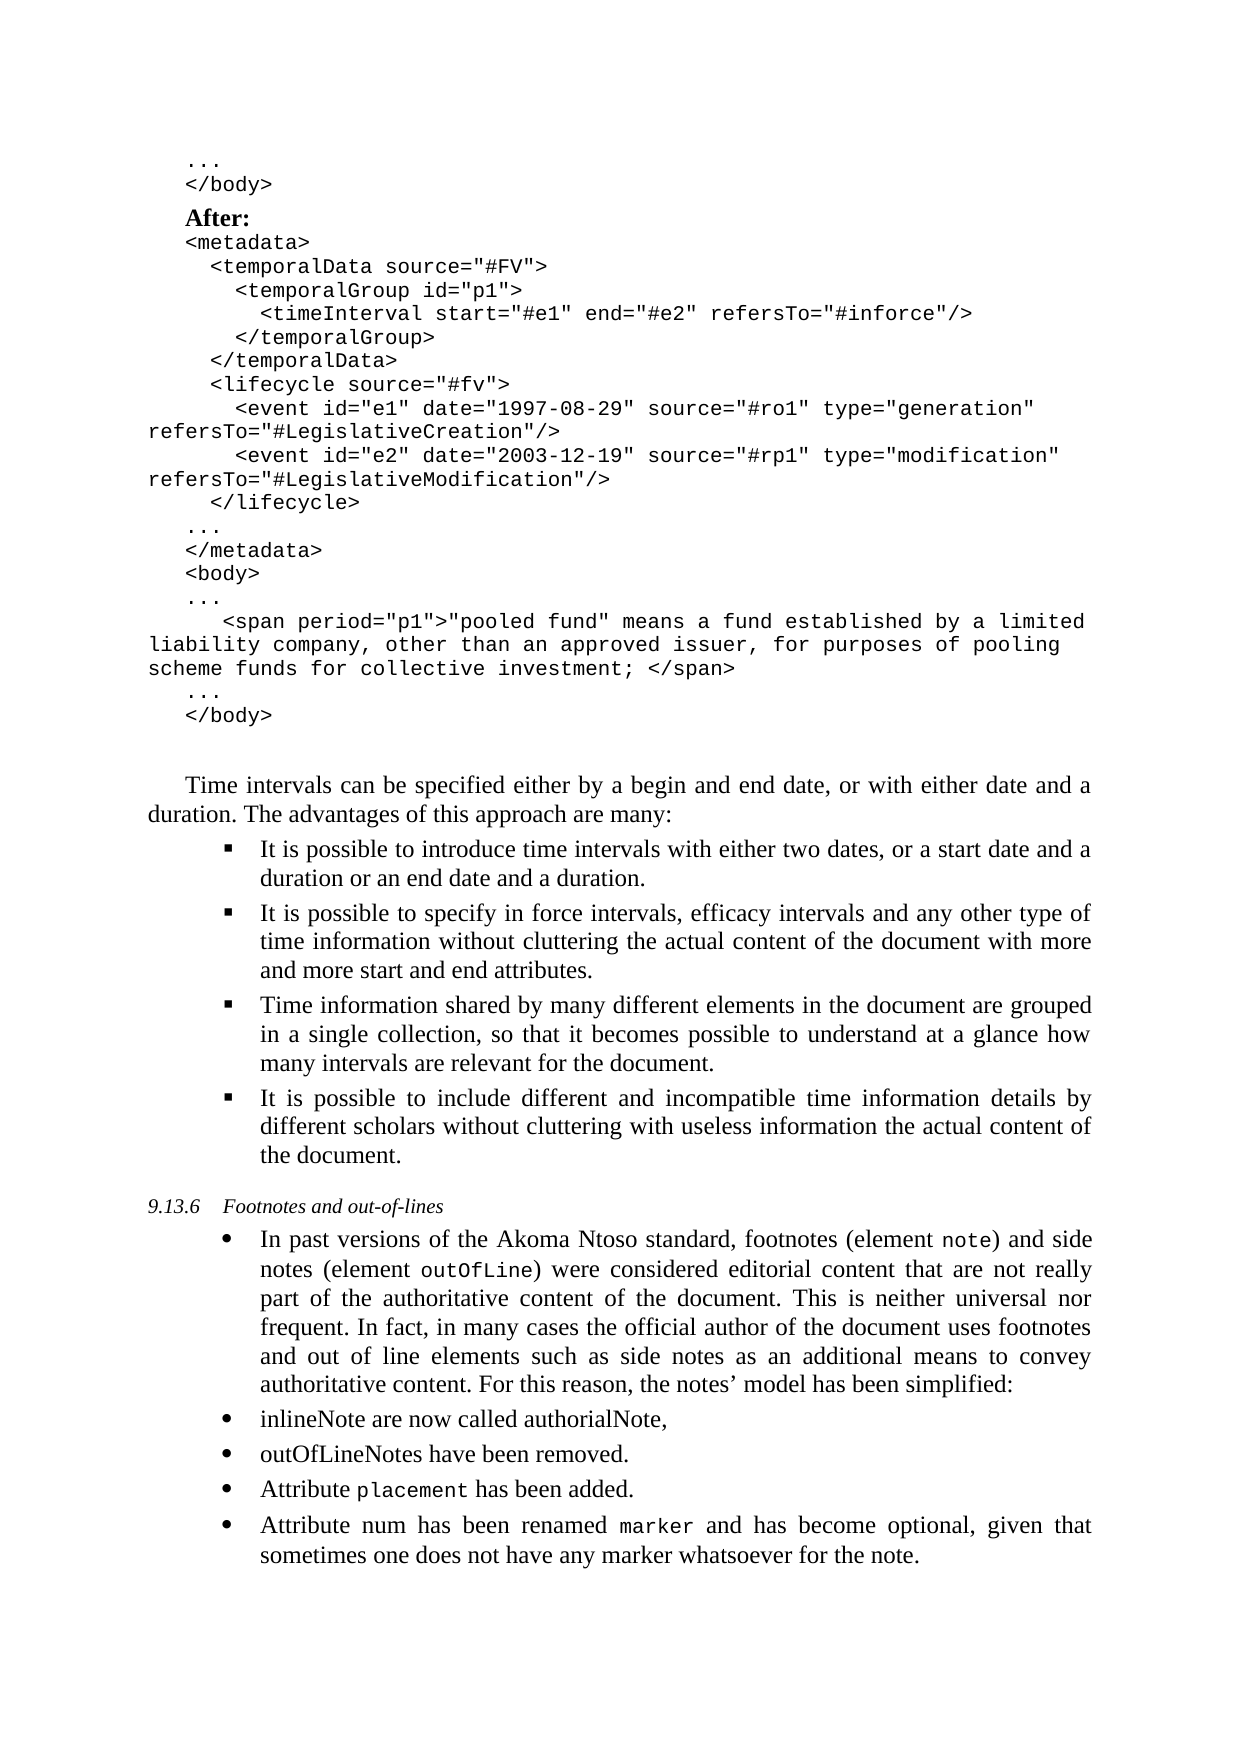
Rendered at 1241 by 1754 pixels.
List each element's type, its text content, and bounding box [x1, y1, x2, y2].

list inlineNote are now called authorialNote, [222, 1404, 1092, 1433]
text <span period="p1">"pooled fund" means a fund established by a limited liability company, other than an approved issuer, for purposes of pooling scheme funds for collective investment; </span> [148, 611, 1092, 682]
list Attribute num has been renamed marker and has become optional, given that sometimes one does not have any marker whatsoever for the note. [222, 1510, 1092, 1569]
list It is possible to specify in force intervals, efficacy intervals and any other type of time information without cluttering the actual content of the document with more and more start and end attributes. [222, 898, 1092, 984]
list Time information shared by many different elements in the document are grouped in a single collection, so that it becomes possible to understand at a glance how many intervals are relevant for the document. [222, 990, 1092, 1076]
text ... [148, 516, 1092, 540]
text </temporalData> [148, 351, 1092, 374]
text <metadata> [148, 232, 1092, 256]
text ... [148, 587, 1092, 611]
list It is possible to include different and incompatible time information details by different scholars without cluttering with useless information the actual content of the document. [222, 1083, 1092, 1169]
list It is possible to introduce time intervals with either two dates, or a start date and a duration or an end date and a duration. [222, 834, 1092, 891]
list outOfLineNotes have been removed. [222, 1439, 1092, 1468]
text </body> [148, 174, 1092, 197]
text <event id="e2" date="2003-12-19" source="#rp1" type="modification" refersTo="#LegislativeModification"/> [148, 445, 1092, 492]
text <lifecycle source="#fv"> [148, 374, 1092, 398]
text ... [148, 682, 1092, 705]
text <body> [148, 563, 1092, 587]
list In past versions of the Akoma Ntoso standard, footnotes (element note) and side notes (element outOfLine) were considered editorial content that are not really part of the authoritative content of the document. This is neither universal nor frequent. In fact, in many cases the official author of the document uses footnotes and out of line elements such as side notes as an additional means to convey authoritative content. For this reason, the notes’ model has been simplified: [222, 1224, 1092, 1398]
text <timeInterval start="#e1" end="#e2" refersTo="#inforce"/> [148, 303, 1092, 327]
text ... [148, 150, 1092, 174]
text Time intervals can be specified either by a begin and end date, or with either date and a duration. The advantages of this approach are many: [148, 770, 1092, 828]
text <temporalData source="#FV"> [148, 256, 1092, 279]
text </metadata> [148, 540, 1092, 563]
list Attribute placement has been added. [222, 1474, 1092, 1504]
text <temporalGroup id="p1"> [148, 279, 1092, 303]
text </body> [148, 705, 1092, 729]
text </lifecycle> [148, 492, 1092, 516]
text After: [148, 203, 1092, 232]
text <event id="e1" date="1997-08-29" source="#ro1" type="generation" refersTo="#LegislativeCreation"/> [148, 398, 1092, 445]
subtitle Footnotes and out-of-lines [148, 1194, 1092, 1218]
text </temporalGroup> [148, 327, 1092, 351]
